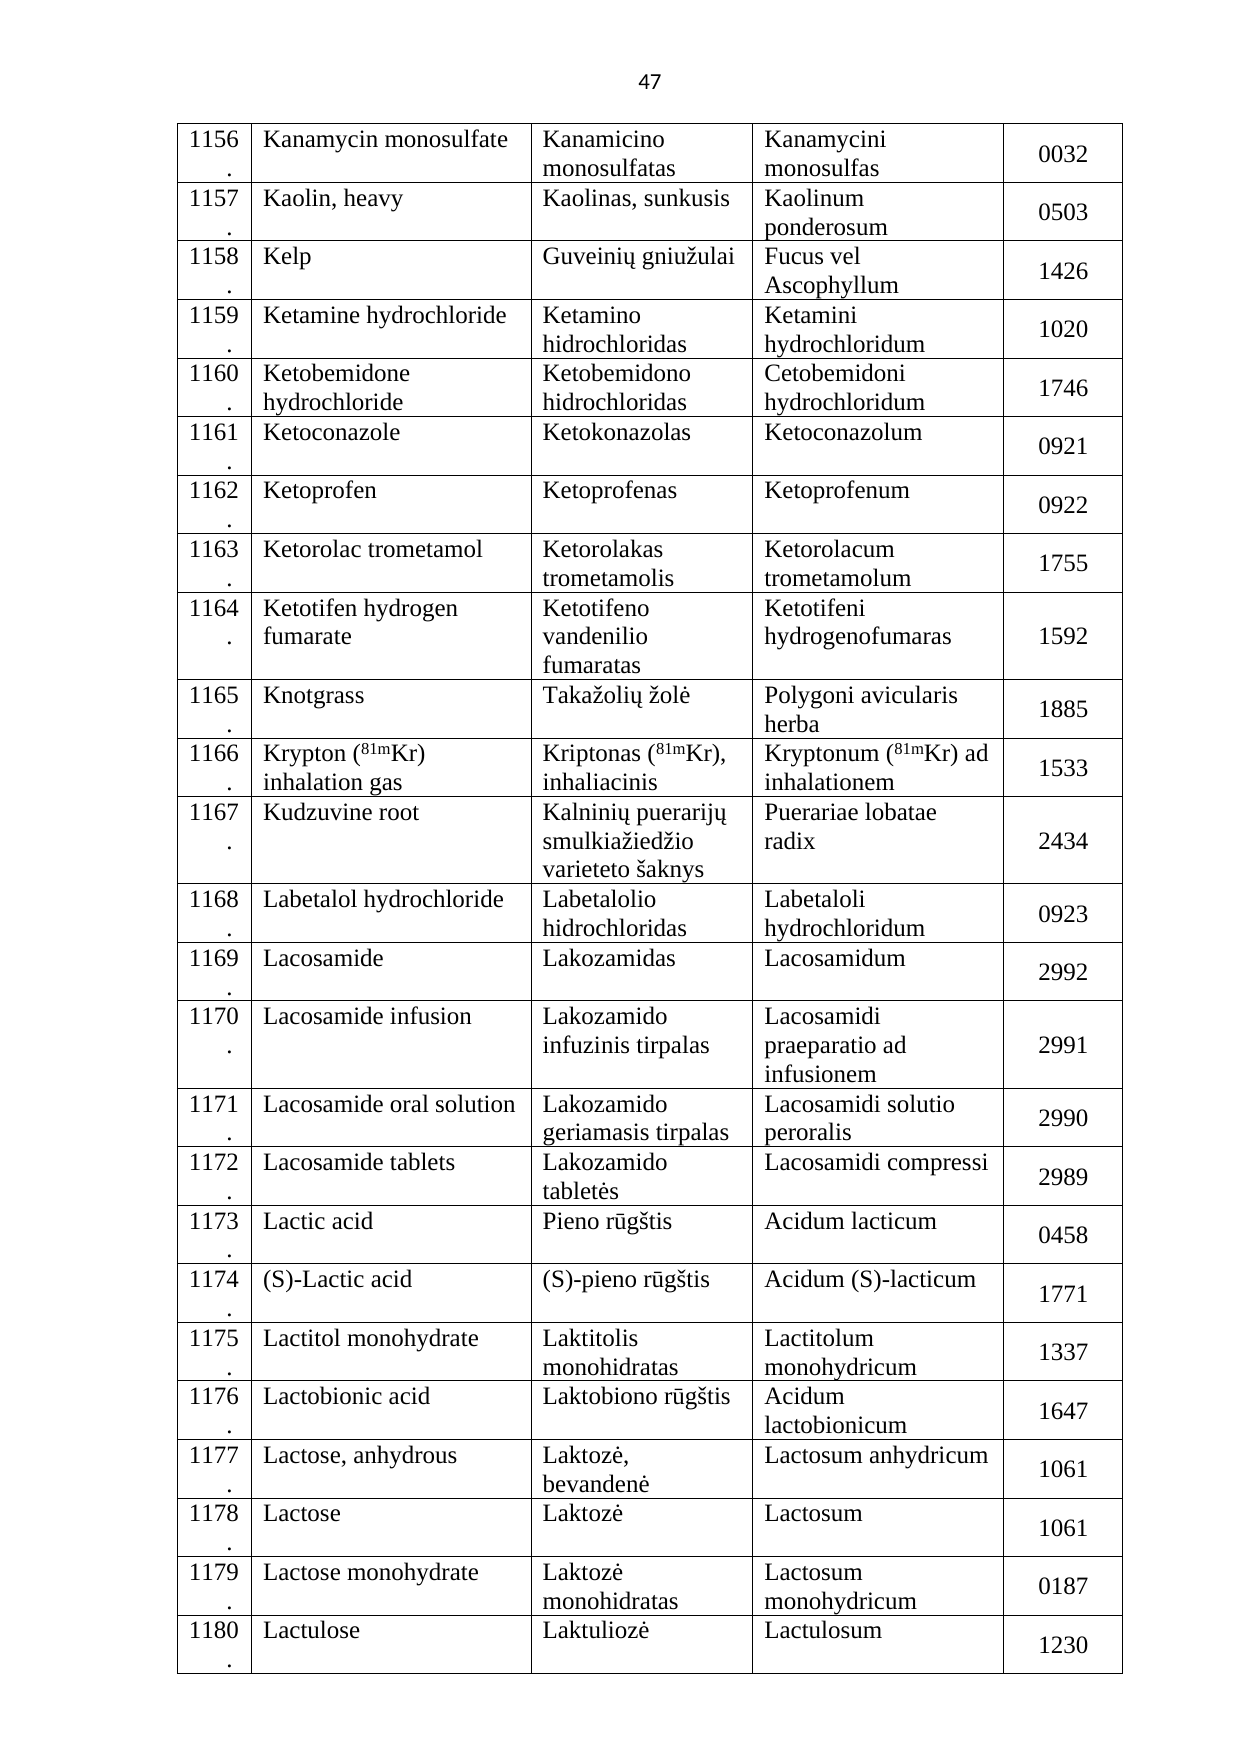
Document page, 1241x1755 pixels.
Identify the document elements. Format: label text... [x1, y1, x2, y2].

table_cell Laktozė monohidratas [532, 1557, 752, 1614]
table_cell (S)‑pieno rūgštis [532, 1264, 752, 1322]
table_cell Ketotifeni hydrogenofumaras [753, 593, 1003, 679]
table_cell Puerariae lobatae radix [753, 797, 1003, 883]
table_cell 1020 [1004, 300, 1122, 357]
table_cell Lactitolum monohydricum [753, 1323, 1003, 1380]
table_cell Ketorolakas trometamolis [532, 534, 752, 592]
table_cell 1426 [1004, 241, 1122, 299]
table_cell Fucus vel Ascophyllum [753, 241, 1003, 299]
table_cell Laktitolis monohidratas [532, 1323, 752, 1380]
table_cell Lactic acid [252, 1206, 531, 1263]
table_cell Acidum lacticum [753, 1206, 1003, 1263]
table_cell 0032 [1004, 124, 1122, 182]
table_cell 1061 [1004, 1440, 1122, 1497]
table_cell 2992 [1004, 943, 1122, 1000]
table_cell Kanamycini monosulfas [753, 124, 1003, 182]
table_cell Lakozamido geriamasis tirpalas [532, 1089, 752, 1146]
table_cell 1172. [178, 1147, 251, 1205]
table_cell 0923 [1004, 884, 1122, 942]
table_cell Acidum (S)‑lacticum [753, 1264, 1003, 1322]
table_cell 1168. [178, 884, 251, 942]
table_cell Ketokonazolas [532, 417, 752, 474]
table_cell Kryptonum (81mKr) ad inhalationem [753, 739, 1003, 796]
table_cell Lacosamide [252, 943, 531, 1000]
table_cell Kaolinas, sunkusis [532, 183, 752, 240]
table_cell Ketotifen hydrogen fumarate [252, 593, 531, 679]
table_cell Polygoni avicularis herba [753, 680, 1003, 737]
table_cell Kaolinum ponderosum [753, 183, 1003, 240]
table_cell 1755 [1004, 534, 1122, 592]
table_cell Lactose [252, 1499, 531, 1556]
table_cell Ketamini hydrochloridum [753, 300, 1003, 357]
table_cell 1885 [1004, 680, 1122, 737]
table_cell Lacosamidi compressi [753, 1147, 1003, 1205]
table_cell 1163. [178, 534, 251, 592]
table_cell Knotgrass [252, 680, 531, 737]
table_cell (S)‑Lactic acid [252, 1264, 531, 1322]
table_cell Laktobiono rūgštis [532, 1381, 752, 1439]
table_cell Kriptonas (81mKr), inhaliacinis [532, 739, 752, 796]
table_cell Labetalol hydrochloride [252, 884, 531, 942]
table_cell 1178. [178, 1499, 251, 1556]
table_cell Lacosamidum [753, 943, 1003, 1000]
table_cell Kaolin, heavy [252, 183, 531, 240]
table_cell Kelp [252, 241, 531, 299]
table_cell Ketobemidono hidrochloridas [532, 359, 752, 416]
table_cell 1174. [178, 1264, 251, 1322]
table_cell 1171. [178, 1089, 251, 1146]
table_cell 1160. [178, 359, 251, 416]
table_cell 2991 [1004, 1001, 1122, 1088]
table_cell Lactosum [753, 1499, 1003, 1556]
table_cell 1167. [178, 797, 251, 883]
table_cell 1157. [178, 183, 251, 240]
table_cell 1177. [178, 1440, 251, 1497]
table_cell Lacosamidi praeparatio ad infusionem [753, 1001, 1003, 1088]
table_cell 1173. [178, 1206, 251, 1263]
table_cell Takažolių žolė [532, 680, 752, 737]
table_cell Cetobemidoni hydrochloridum [753, 359, 1003, 416]
table_cell Lactosum monohydricum [753, 1557, 1003, 1614]
table_cell Lacosamidi solutio peroralis [753, 1089, 1003, 1146]
table_cell 1158. [178, 241, 251, 299]
table_cell Ketorolac trometamol [252, 534, 531, 592]
table_cell Ketoconazolum [753, 417, 1003, 474]
table_cell 1746 [1004, 359, 1122, 416]
table_cell Lacosamide tablets [252, 1147, 531, 1205]
table_cell 1164. [178, 593, 251, 679]
table_cell Lactobionic acid [252, 1381, 531, 1439]
table_cell 1176. [178, 1381, 251, 1439]
table_cell 1170. [178, 1001, 251, 1088]
table_cell Labetaloli hydrochloridum [753, 884, 1003, 942]
table_cell Lacosamide infusion [252, 1001, 531, 1088]
table_cell Ketobemidone hydrochloride [252, 359, 531, 416]
table_cell 1771 [1004, 1264, 1122, 1322]
table_cell Ketoprofenas [532, 476, 752, 533]
table_cell 1180. [178, 1616, 251, 1673]
table_cell Laktozė [532, 1499, 752, 1556]
table_cell 1159. [178, 300, 251, 357]
table_cell 1165. [178, 680, 251, 737]
table_cell 1175. [178, 1323, 251, 1380]
table_cell 1179. [178, 1557, 251, 1614]
table_cell Lactosum anhydricum [753, 1440, 1003, 1497]
table_cell 1169. [178, 943, 251, 1000]
table_cell 2434 [1004, 797, 1122, 883]
table_cell Lactitol monohydrate [252, 1323, 531, 1380]
table_cell 1592 [1004, 593, 1122, 679]
table_cell 1166. [178, 739, 251, 796]
table_cell 1161. [178, 417, 251, 474]
table_cell Lactose monohydrate [252, 1557, 531, 1614]
table_cell Kudzuvine root [252, 797, 531, 883]
table_cell Kanamicino monosulfatas [532, 124, 752, 182]
table_cell Ketoconazole [252, 417, 531, 474]
table_cell Labetalolio hidrochloridas [532, 884, 752, 942]
table_cell 2990 [1004, 1089, 1122, 1146]
table_cell 0187 [1004, 1557, 1122, 1614]
table_cell Lacosamide oral solution [252, 1089, 531, 1146]
table_cell Pieno rūgštis [532, 1206, 752, 1263]
table_cell 1061 [1004, 1499, 1122, 1556]
table_cell Lactulosum [753, 1616, 1003, 1673]
table_cell Lactulose [252, 1616, 531, 1673]
table_cell 1337 [1004, 1323, 1122, 1380]
table_cell 0503 [1004, 183, 1122, 240]
table_cell 0921 [1004, 417, 1122, 474]
table_cell Ketamine hydrochloride [252, 300, 531, 357]
table_cell Kalninių puerarijų smulkiažiedžio varieteto šaknys [532, 797, 752, 883]
table_cell Krypton (81mKr) inhalation gas [252, 739, 531, 796]
table_cell 1156. [178, 124, 251, 182]
table_cell Lakozamidas [532, 943, 752, 1000]
table_cell Ketorolacum trometamolum [753, 534, 1003, 592]
table_cell Laktozė, bevandenė [532, 1440, 752, 1497]
table_cell Laktuliozė [532, 1616, 752, 1673]
table_cell Lakozamido tabletės [532, 1147, 752, 1205]
table_cell 1162. [178, 476, 251, 533]
table_cell 1647 [1004, 1381, 1122, 1439]
table_cell 0458 [1004, 1206, 1122, 1263]
table_cell Acidum lactobionicum [753, 1381, 1003, 1439]
table_cell Ketoprofen [252, 476, 531, 533]
table_cell Kanamycin monosulfate [252, 124, 531, 182]
table_cell Ketamino hidrochloridas [532, 300, 752, 357]
table_cell Lactose, anhydrous [252, 1440, 531, 1497]
table_cell 0922 [1004, 476, 1122, 533]
table_cell Ketotifeno vandenilio fumaratas [532, 593, 752, 679]
table_cell Ketoprofenum [753, 476, 1003, 533]
table_cell 1533 [1004, 739, 1122, 796]
table_cell 2989 [1004, 1147, 1122, 1205]
table_cell 1230 [1004, 1616, 1122, 1673]
table_cell Guveinių gniužulai [532, 241, 752, 299]
table_cell Lakozamido infuzinis tirpalas [532, 1001, 752, 1088]
